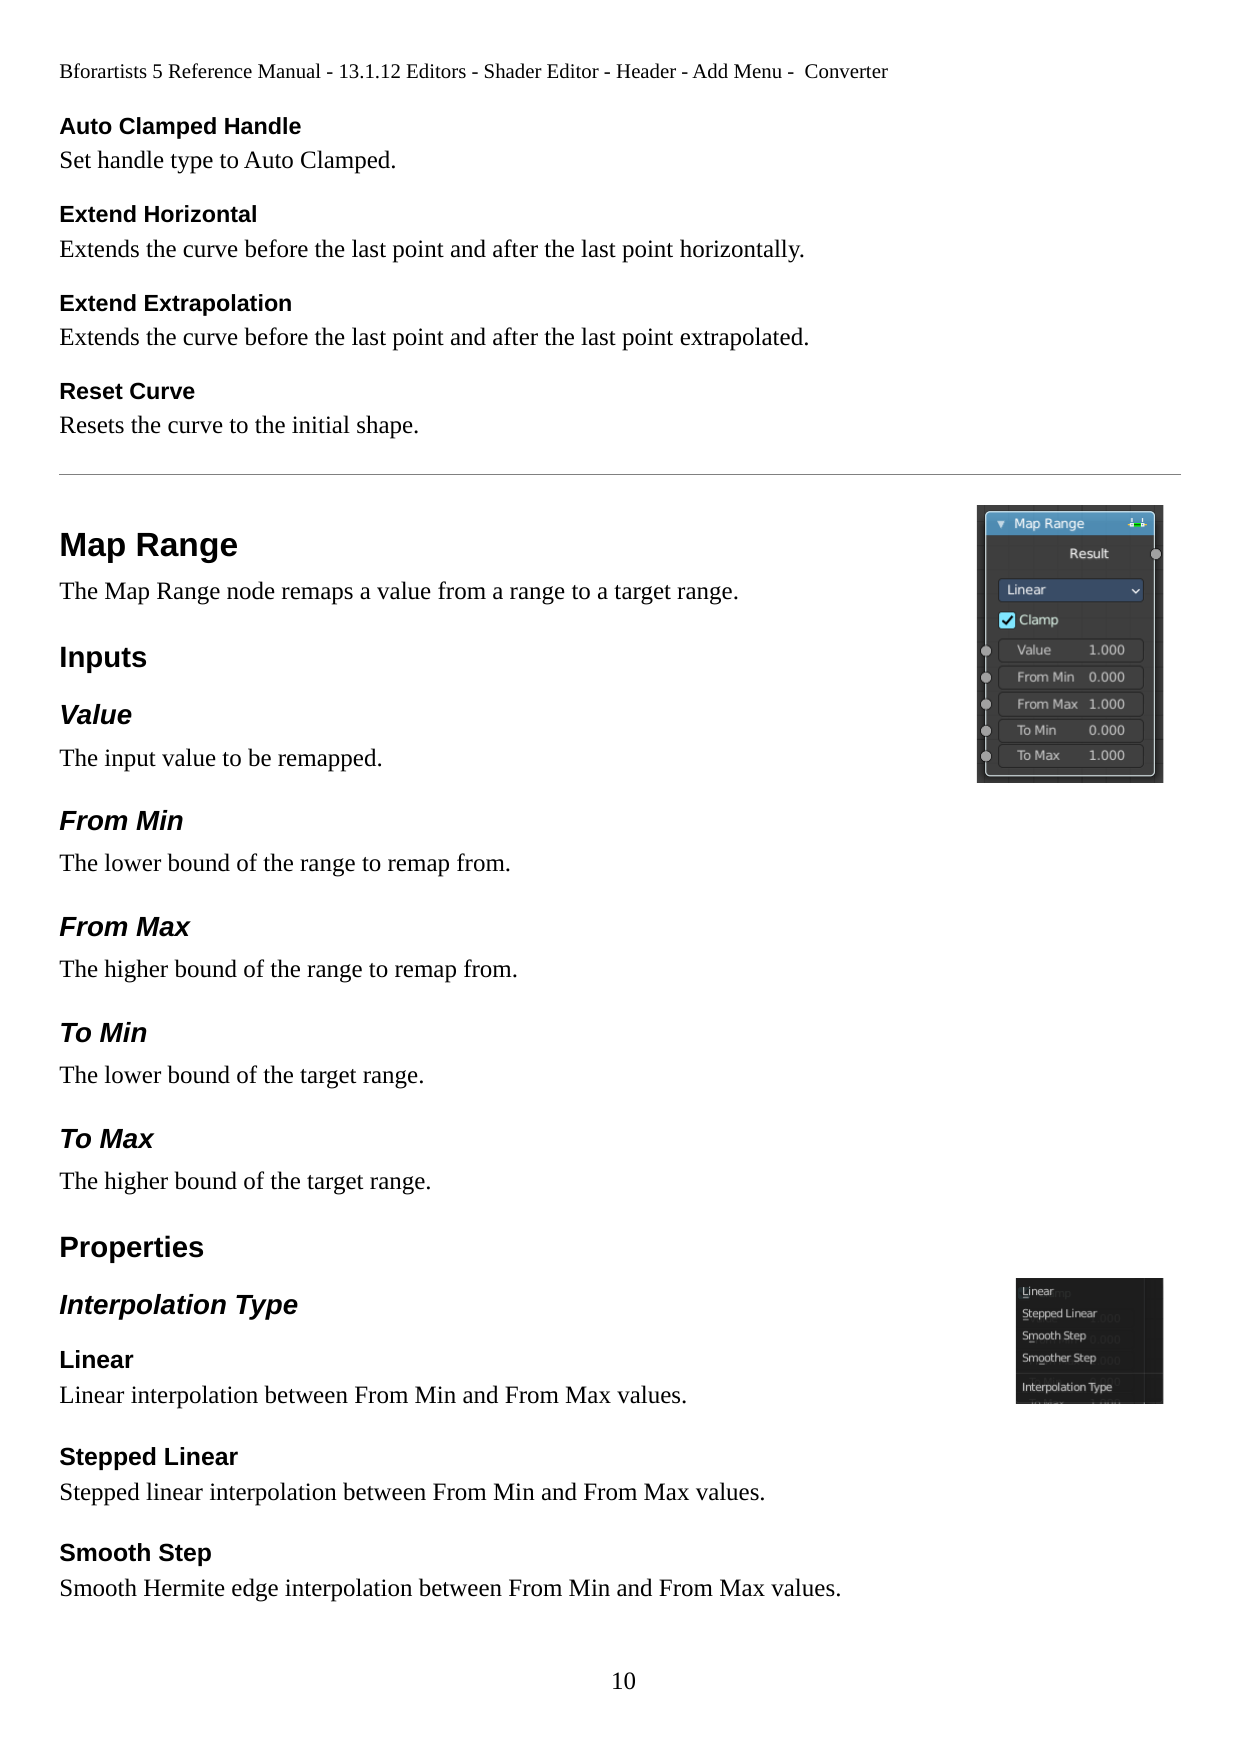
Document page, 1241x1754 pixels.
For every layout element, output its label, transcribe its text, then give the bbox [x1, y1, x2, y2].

subtitle Extend Horizontal [59, 201, 1181, 228]
text Extends the curve before the last point and after the last point horizontally. [59, 234, 1181, 263]
subtitle [1164, 525, 1181, 563]
text The lower bound of the target range. [59, 1060, 1181, 1089]
text Extends the curve before the last point and after the last point extrapolated. [59, 322, 1181, 351]
subtitle Inputs [59, 639, 976, 673]
text Smooth Hermite edge interpolation between From Min and From Max values. [59, 1573, 1181, 1602]
subtitle Linear [59, 1346, 1015, 1374]
subtitle Reset Curve [59, 378, 1181, 404]
subtitle Map Range [59, 525, 976, 563]
subtitle [1164, 639, 1181, 673]
text Set handle type to Auto Clamped. [59, 146, 1181, 174]
subtitle [1164, 1346, 1181, 1374]
text The Map Range node remaps a value from a range to a target range. [59, 576, 976, 604]
text The lower bound of the range to remap from. [59, 848, 1181, 877]
subtitle To Max [59, 1122, 1181, 1154]
picture [1015, 1278, 1164, 1404]
text Resets the curve to the initial shape. [59, 411, 1181, 439]
text The input value to be remapped. [59, 743, 976, 771]
subtitle Smooth Step [59, 1538, 1181, 1567]
subtitle [1164, 1289, 1181, 1321]
subtitle From Min [59, 804, 1181, 836]
subtitle From Max [59, 910, 1181, 942]
subtitle Stepped Linear [59, 1442, 1181, 1471]
text Stepped linear interpolation between From Min and From Max values. [59, 1477, 1181, 1506]
text The higher bound of the range to remap from. [59, 954, 1181, 983]
text Linear interpolation between From Min and From Max values. [59, 1380, 1181, 1409]
subtitle Value [59, 698, 976, 730]
subtitle [1164, 698, 1181, 730]
subtitle Extend Extrapolation [59, 289, 1181, 316]
subtitle Auto Clamped Handle [59, 113, 1181, 139]
picture [976, 505, 1164, 783]
subtitle Interpolation Type [59, 1289, 1015, 1321]
subtitle Properties [59, 1230, 1181, 1264]
text The higher bound of the target range. [59, 1166, 1181, 1195]
subtitle To Min [59, 1016, 1181, 1048]
